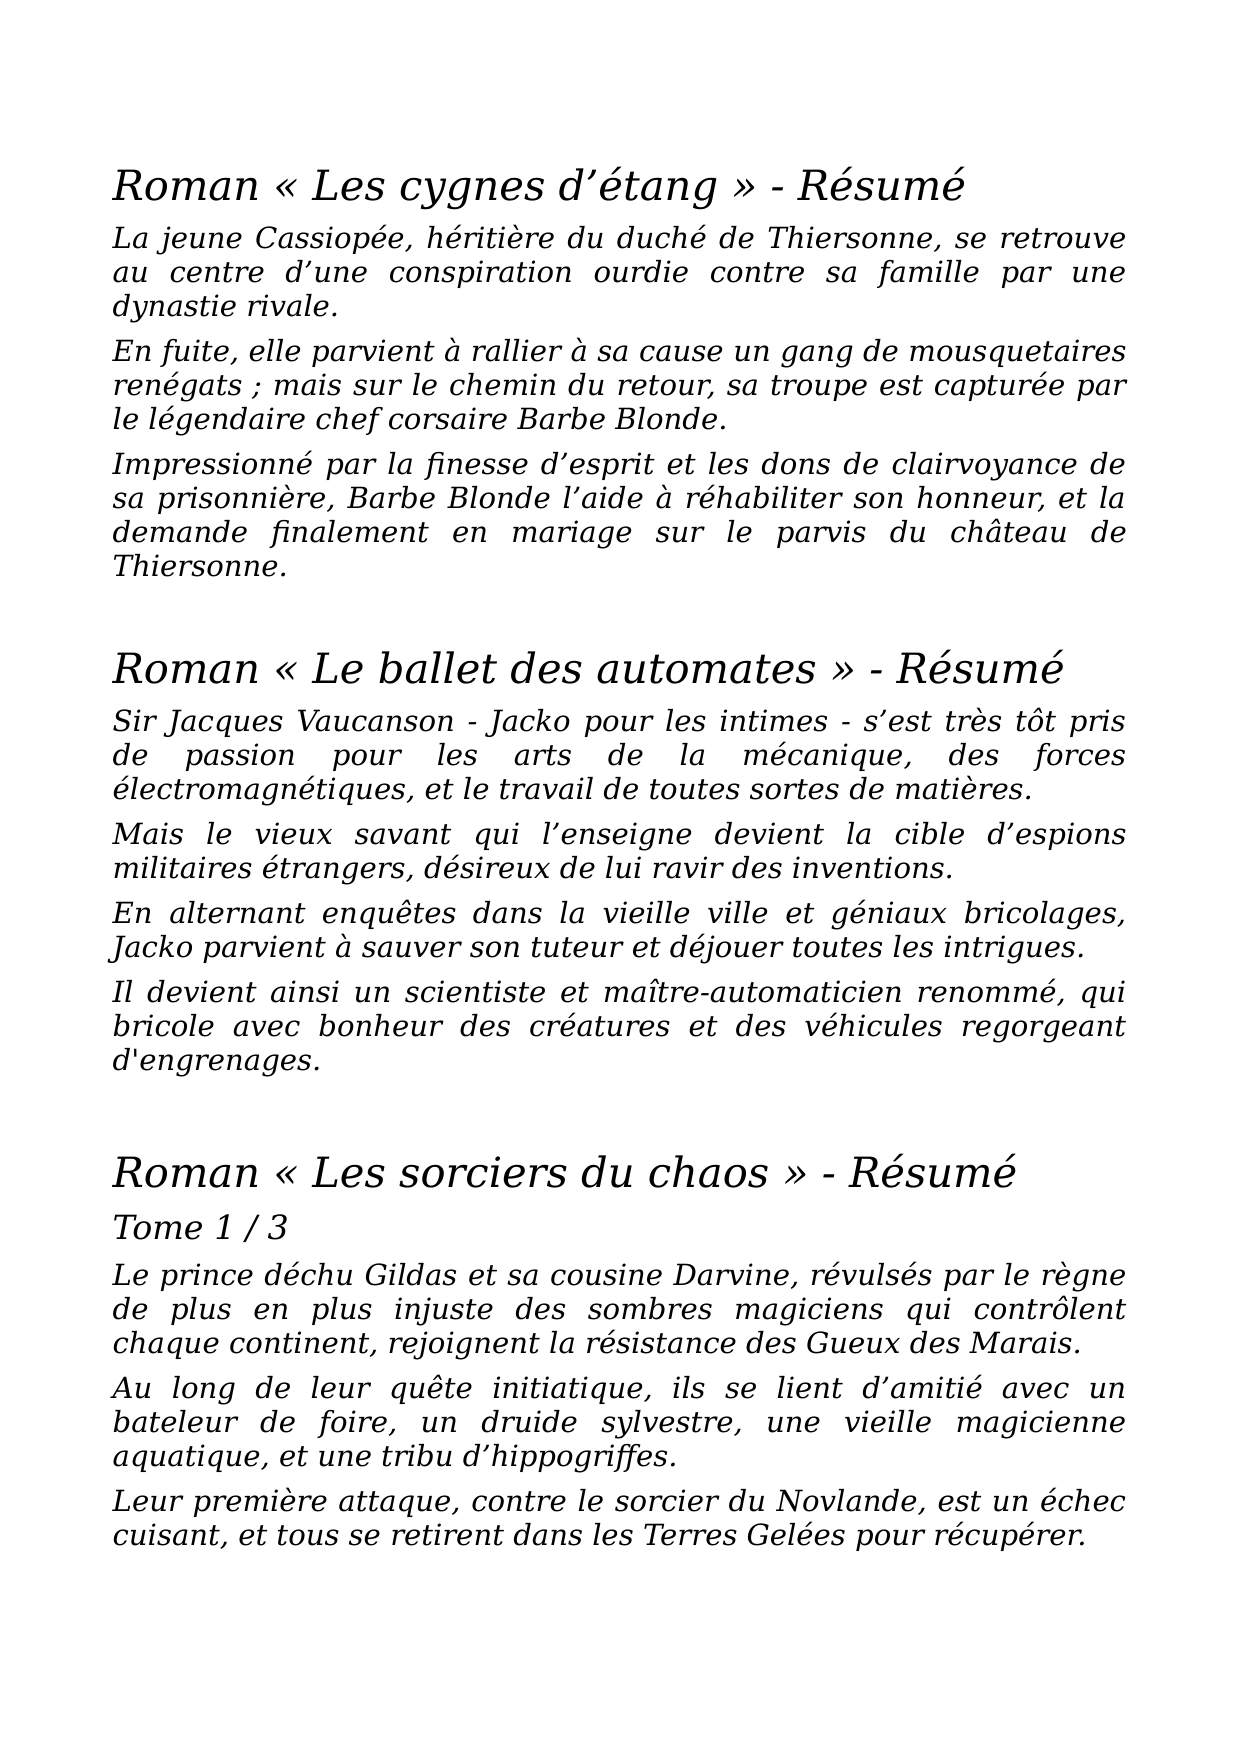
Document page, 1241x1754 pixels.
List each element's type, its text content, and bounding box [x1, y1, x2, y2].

text Roman « Les cygnes d’étang » - Résumé [112, 161, 1128, 210]
text Sir Jacques Vaucanson - Jacko pour les intimes - s’est très tôt pris de passion pour les arts de la mécanique, des forces électromagnétiques, et le travail de toutes sortes de matières. [112, 704, 1128, 806]
text Impressionné par la finesse d’esprit et les dons de clairvoyance de sa prisonnière, Barbe Blonde l’aide à réhabiliter son honneur, et la demande finalement en mariage sur le parvis du château de Thiersonne. [112, 447, 1128, 583]
text Le prince déchu Gildas et sa cousine Darvine, révulsés par le règne de plus en plus injuste des sombres magiciens qui contrôlent chaque continent, rejoignent la résistance des Gueux des Marais. [112, 1258, 1128, 1360]
text Roman « Les sorciers du chaos » - Résumé [112, 1149, 1128, 1197]
text Tome 1 / 3 [112, 1208, 1128, 1247]
text En fuite, elle parvient à rallier à sa cause un gang de mousquetaires renégats ; mais sur le chemin du retour, sa troupe est capturée par le légendaire chef corsaire Barbe Blonde. [112, 334, 1128, 436]
text En alternant enquêtes dans la vieille ville et géniaux bricolages, Jacko parvient à sauver son tuteur et déjouer toutes les intrigues. [112, 897, 1128, 964]
text Mais le vieux savant qui l’enseigne devient la cible d’espions militaires étrangers, désireux de lui ravir des inventions. [112, 817, 1128, 885]
text Leur première attaque, contre le sorcier du Novlande, est un échec cuisant, et tous se retirent dans les Terres Gelées pour récupérer. [112, 1485, 1128, 1553]
text La jeune Cassiopée, héritière du duché de Thiersonne, se retrouve au centre d’une conspiration ourdie contre sa famille par une dynastie rivale. [112, 221, 1128, 323]
text Au long de leur quête initiatique, ils se lient d’amitié avec un bateleur de foire, un druide sylvestre, une vieille magicienne aquatique, et une tribu d’hippogriffes. [112, 1372, 1128, 1473]
text Roman « Le ballet des automates » - Résumé [112, 644, 1128, 693]
text Il devient ainsi un scientiste et maître-automaticien renommé, qui bricole avec bonheur des créatures et des véhicules regorgeant d'engrenages. [112, 976, 1128, 1078]
